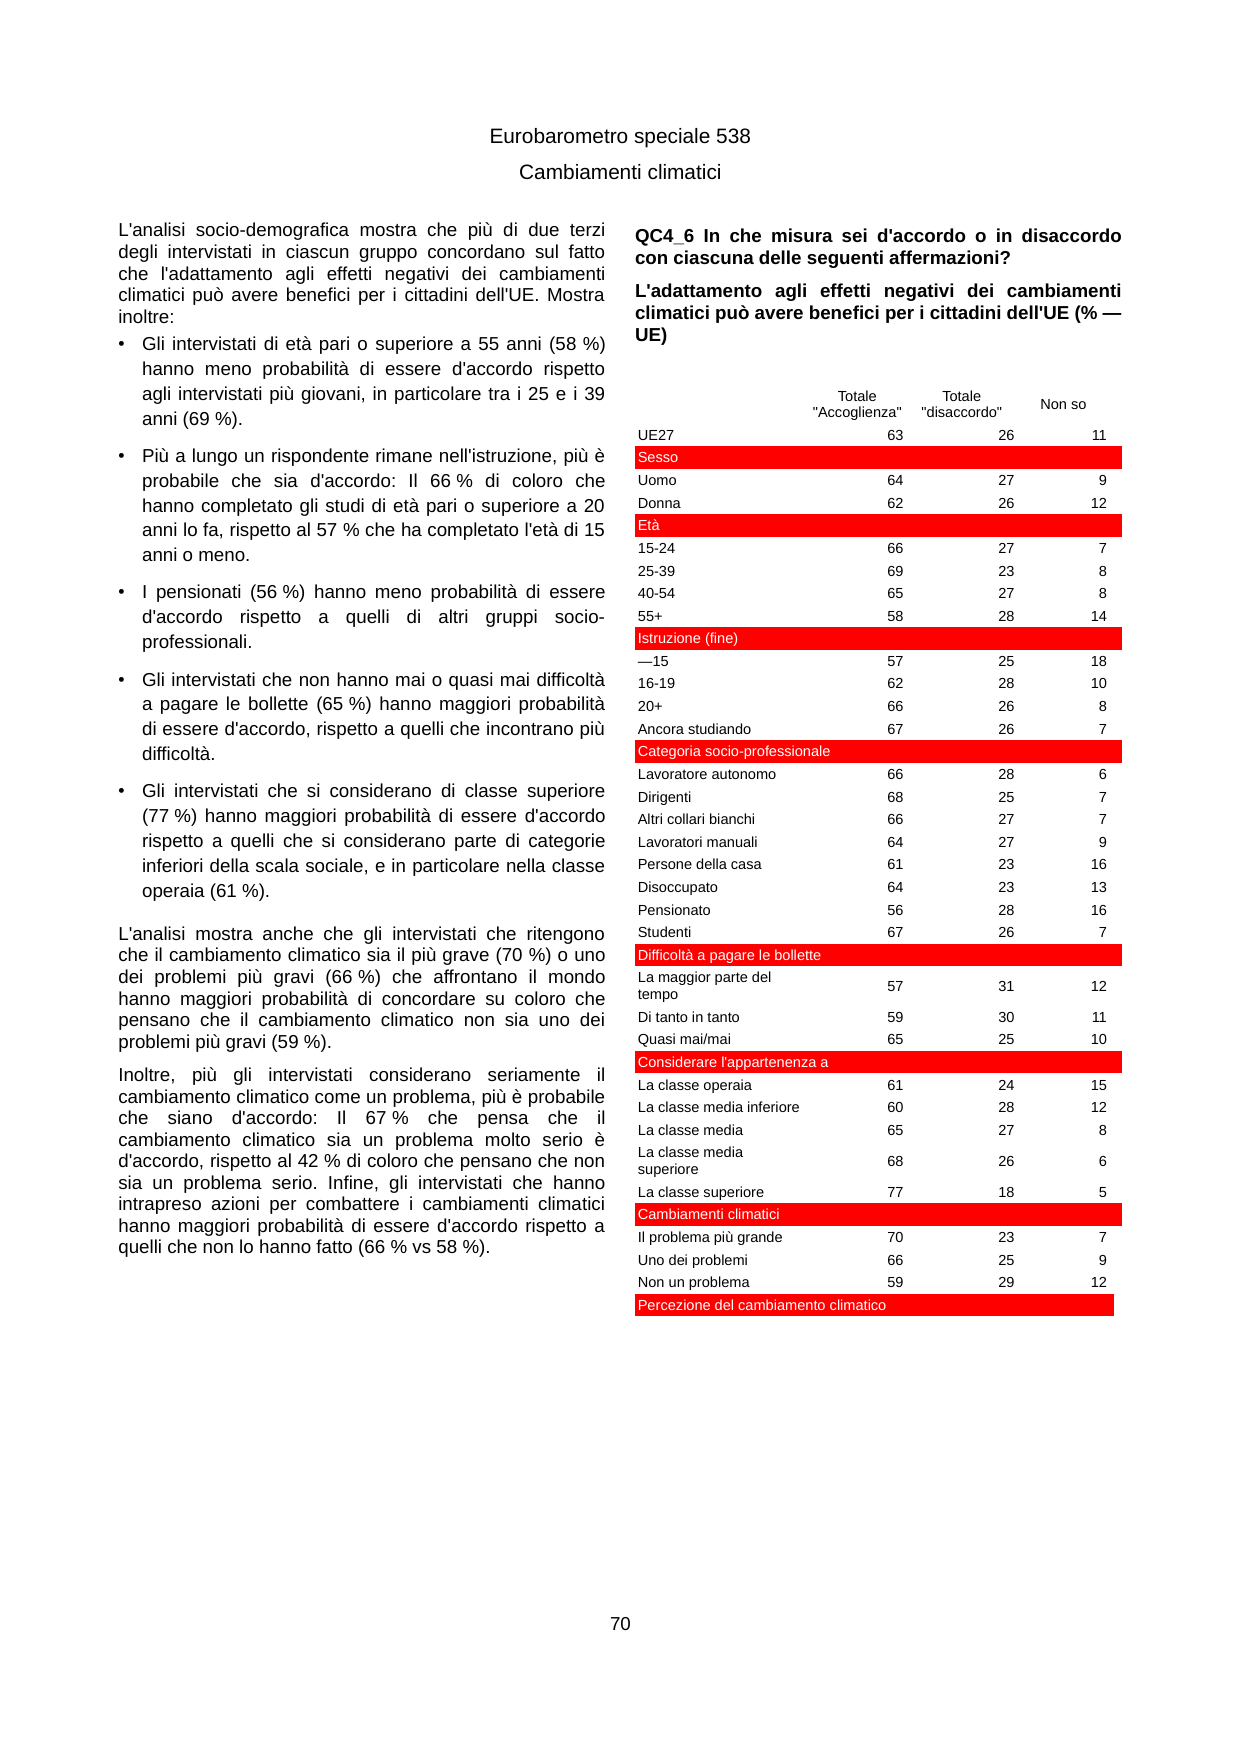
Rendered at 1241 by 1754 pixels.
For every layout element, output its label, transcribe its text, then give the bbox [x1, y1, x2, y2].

table_header Non so [1017, 384, 1109, 424]
table_cell Considerare l'appartenenza a [635, 1051, 1122, 1073]
table_cell 40-54 [635, 582, 808, 604]
table_cell 77 [808, 1181, 906, 1203]
table_cell 26 [906, 695, 1017, 717]
table_cell [1110, 537, 1122, 559]
table_cell [1110, 582, 1122, 604]
table_cell Categoria socio-professionale [635, 740, 1122, 763]
table_cell 69 [808, 559, 906, 582]
table_cell 59 [808, 1271, 906, 1293]
table_cell 14 [1017, 605, 1109, 627]
table_cell [1110, 1073, 1122, 1096]
table_cell La classe operaia [635, 1073, 808, 1096]
table_cell 66 [808, 808, 906, 831]
table_cell 64 [808, 831, 906, 853]
table_cell [1110, 672, 1122, 695]
table_cell Pensionato [635, 898, 808, 921]
table_cell 27 [906, 537, 1017, 559]
table_cell [1110, 1006, 1122, 1028]
table_cell 68 [808, 1141, 906, 1181]
table_cell 25 [906, 1028, 1017, 1051]
table_cell 62 [808, 491, 906, 514]
table_cell [1110, 424, 1122, 446]
table_cell 67 [808, 921, 906, 943]
table_cell 23 [906, 853, 1017, 876]
table_cell Altri collari bianchi [635, 808, 808, 831]
table_cell 61 [808, 1073, 906, 1096]
table_cell 25 [906, 1248, 1017, 1271]
text L'analisi socio-demografica mostra che più di due terzi degli intervistati in ciascun gruppo concordano sul fatto che l'adattamento agli effetti negativi dei cambiamenti climatici può avere benefici per i cittadini dell'UE. Mostra inoltre: [118, 219, 605, 327]
table_header Totale "Accoglienza" [808, 384, 906, 424]
table_cell 16 [1017, 853, 1109, 876]
table_cell [1110, 808, 1122, 831]
table_cell 30 [906, 1006, 1017, 1028]
table_cell Il problema più grande [635, 1226, 808, 1248]
table_cell Disoccupato [635, 876, 808, 898]
table_cell [1110, 876, 1122, 898]
table_cell 8 [1017, 582, 1109, 604]
table_cell 24 [906, 1073, 1017, 1096]
table_cell 63 [808, 424, 906, 446]
table_cell 60 [808, 1096, 906, 1118]
table_cell [1110, 718, 1122, 740]
table_cell 12 [1017, 1271, 1109, 1293]
table_cell Donna [635, 491, 808, 514]
table_cell [1110, 491, 1122, 514]
table_cell 10 [1017, 1028, 1109, 1051]
table_cell Uomo [635, 469, 808, 491]
table_cell [1110, 1028, 1122, 1051]
table_cell [1110, 1141, 1122, 1181]
table_cell 65 [808, 1119, 906, 1141]
text Inoltre, più gli intervistati considerano seriamente il cambiamento climatico come un problema, più è probabile che siano d'accordo: Il 67 % che pensa che il cambiamento climatico sia un problema molto serio è d'accordo, rispetto al 42 % di coloro che pensano che non sia un problema serio. Infine, gli intervistati che hanno intrapreso azioni per combattere i cambiamenti climatici hanno maggiori probabilità di essere d'accordo rispetto a quelli che non lo hanno fatto (66 % vs 58 %). [118, 1064, 605, 1258]
table_cell 55+ [635, 605, 808, 627]
list Più a lungo un rispondente rimane nell'istruzione, più è probabile che sia d'accordo: Il 66 % di coloro che hanno completato gli studi di età pari o superiore a 20 anni lo fa, rispetto al 57 % che ha completato l'età di 15 anni o meno. [118, 445, 605, 566]
table_cell Ancora studiando [635, 718, 808, 740]
table_cell La maggior parte del tempo [635, 966, 808, 1006]
table_cell 66 [808, 537, 906, 559]
table_header Totale "disaccordo" [906, 384, 1017, 424]
table_cell 64 [808, 876, 906, 898]
table_cell 66 [808, 695, 906, 717]
table_header [635, 384, 808, 424]
table_cell 11 [1017, 1006, 1109, 1028]
table_cell 26 [906, 1141, 1017, 1181]
table_cell 29 [906, 1271, 1017, 1293]
table_cell [1110, 966, 1122, 1006]
table_cell 7 [1017, 808, 1109, 831]
table_cell La classe media superiore [635, 1141, 808, 1181]
table_cell La classe superiore [635, 1181, 808, 1203]
table_cell 12 [1017, 1096, 1109, 1118]
table_cell [1110, 469, 1122, 491]
table_cell 68 [808, 785, 906, 808]
table_cell Sesso [635, 446, 1122, 469]
table_cell 28 [906, 672, 1017, 695]
table_cell 7 [1017, 718, 1109, 740]
text L'analisi mostra anche che gli intervistati che ritengono che il cambiamento climatico sia il più grave (70 %) o uno dei problemi più gravi (66 %) che affrontano il mondo hanno maggiori probabilità di concordare su coloro che pensano che il cambiamento climatico non sia uno dei problemi più gravi (59 %). [118, 923, 605, 1052]
table_cell 61 [808, 853, 906, 876]
table_cell 59 [808, 1006, 906, 1028]
table_cell 7 [1017, 785, 1109, 808]
list Gli intervistati di età pari o superiore a 55 anni (58 %) hanno meno probabilità di essere d'accordo rispetto agli intervistati più giovani, in particolare tra i 25 e i 39 anni (69 %). [118, 333, 605, 429]
table_cell 8 [1017, 1119, 1109, 1141]
table_cell 12 [1017, 966, 1109, 1006]
table_cell 9 [1017, 1248, 1109, 1271]
table_cell [1110, 559, 1122, 582]
table_cell 64 [808, 469, 906, 491]
table_cell 28 [906, 1096, 1017, 1118]
table_cell 31 [906, 966, 1017, 1006]
table_cell 6 [1017, 1141, 1109, 1181]
table_cell 27 [906, 582, 1017, 604]
table_cell [1110, 695, 1122, 717]
table_cell 5 [1017, 1181, 1109, 1203]
text QC4_6 In che misura sei d'accordo o in disaccordo con ciascuna delle seguenti affermazioni? [635, 225, 1122, 268]
table_cell 7 [1017, 1226, 1109, 1248]
table_cell [1114, 1294, 1122, 1316]
table_cell 23 [906, 1226, 1017, 1248]
table_cell [1110, 1181, 1122, 1203]
table_cell 26 [906, 424, 1017, 446]
table_cell [1110, 898, 1122, 921]
table_cell [1110, 831, 1122, 853]
table_cell 27 [906, 808, 1017, 831]
table_cell 9 [1017, 831, 1109, 853]
table_cell 65 [808, 1028, 906, 1051]
table_cell Lavoratore autonomo [635, 763, 808, 785]
table_cell Non un problema [635, 1271, 808, 1293]
table_cell Studenti [635, 921, 808, 943]
table_cell [1110, 1271, 1122, 1293]
table_cell 25-39 [635, 559, 808, 582]
table_cell Lavoratori manuali [635, 831, 808, 853]
table_cell 57 [808, 966, 906, 1006]
table_cell Dirigenti [635, 785, 808, 808]
table_cell 25 [906, 650, 1017, 672]
table_cell 56 [808, 898, 906, 921]
table_cell 15 [1017, 1073, 1109, 1096]
table_cell [1110, 1096, 1122, 1118]
table_cell 12 [1017, 491, 1109, 514]
table_cell 7 [1017, 537, 1109, 559]
table_cell 18 [1017, 650, 1109, 672]
table_cell [1110, 785, 1122, 808]
table_cell 20+ [635, 695, 808, 717]
table_cell 6 [1017, 763, 1109, 785]
table_cell 27 [906, 469, 1017, 491]
table_cell —15 [635, 650, 808, 672]
table_cell 7 [1017, 921, 1109, 943]
table_cell [1110, 763, 1122, 785]
table_cell Quasi mai/mai [635, 1028, 808, 1051]
table_cell UE27 [635, 424, 808, 446]
table_cell 66 [808, 763, 906, 785]
list Gli intervistati che non hanno mai o quasi mai difficoltà a pagare le bollette (65 %) hanno maggiori probabilità di essere d'accordo, rispetto a quelli che incontrano più difficoltà. [118, 668, 605, 764]
table_cell [1110, 853, 1122, 876]
table_cell 10 [1017, 672, 1109, 695]
table_cell 28 [906, 763, 1017, 785]
table_cell 18 [906, 1181, 1017, 1203]
table_cell 23 [906, 876, 1017, 898]
table_cell [1110, 1248, 1122, 1271]
table_cell 27 [906, 1119, 1017, 1141]
table_cell 9 [1017, 469, 1109, 491]
table_cell Di tanto in tanto [635, 1006, 808, 1028]
table_cell 65 [808, 582, 906, 604]
table_cell 11 [1017, 424, 1109, 446]
table_cell 25 [906, 785, 1017, 808]
table_cell 8 [1017, 695, 1109, 717]
table_cell 15-24 [635, 537, 808, 559]
table_cell [1110, 605, 1122, 627]
table_cell 62 [808, 672, 906, 695]
table_cell Percezione del cambiamento climatico [635, 1294, 1114, 1316]
table_cell Difficoltà a pagare le bollette [635, 944, 1122, 966]
table_header [1110, 384, 1122, 424]
table_cell 58 [808, 605, 906, 627]
table_cell [1110, 1119, 1122, 1141]
table_cell 13 [1017, 876, 1109, 898]
table_cell Età [635, 514, 1122, 537]
table_cell La classe media inferiore [635, 1096, 808, 1118]
table_cell 67 [808, 718, 906, 740]
table_cell 26 [906, 921, 1017, 943]
table_cell 8 [1017, 559, 1109, 582]
table_cell Istruzione (fine) [635, 627, 1122, 650]
table_cell 26 [906, 491, 1017, 514]
table_cell 28 [906, 605, 1017, 627]
table_cell [1110, 921, 1122, 943]
text L'adattamento agli effetti negativi dei cambiamenti climatici può avere benefici per i cittadini dell'UE (% — UE) [635, 280, 1122, 345]
table_cell 26 [906, 718, 1017, 740]
list Gli intervistati che si considerano di classe superiore (77 %) hanno maggiori probabilità di essere d'accordo rispetto a quelli che si considerano parte di categorie inferiori della scala sociale, e in particolare nella classe operaia (61 %). [118, 780, 605, 901]
table_cell Cambiamenti climatici [635, 1203, 1122, 1226]
list I pensionati (56 %) hanno meno probabilità di essere d'accordo rispetto a quelli di altri gruppi socio-professionali. [118, 581, 605, 653]
table_cell Uno dei problemi [635, 1248, 808, 1271]
table_cell 16-19 [635, 672, 808, 695]
table_cell 27 [906, 831, 1017, 853]
table_cell [1110, 1226, 1122, 1248]
table_cell [1110, 650, 1122, 672]
table_cell 23 [906, 559, 1017, 582]
table_cell Persone della casa [635, 853, 808, 876]
table_cell 66 [808, 1248, 906, 1271]
table_cell La classe media [635, 1119, 808, 1141]
table_cell 16 [1017, 898, 1109, 921]
table_cell 57 [808, 650, 906, 672]
table_cell 70 [808, 1226, 906, 1248]
table_cell 28 [906, 898, 1017, 921]
